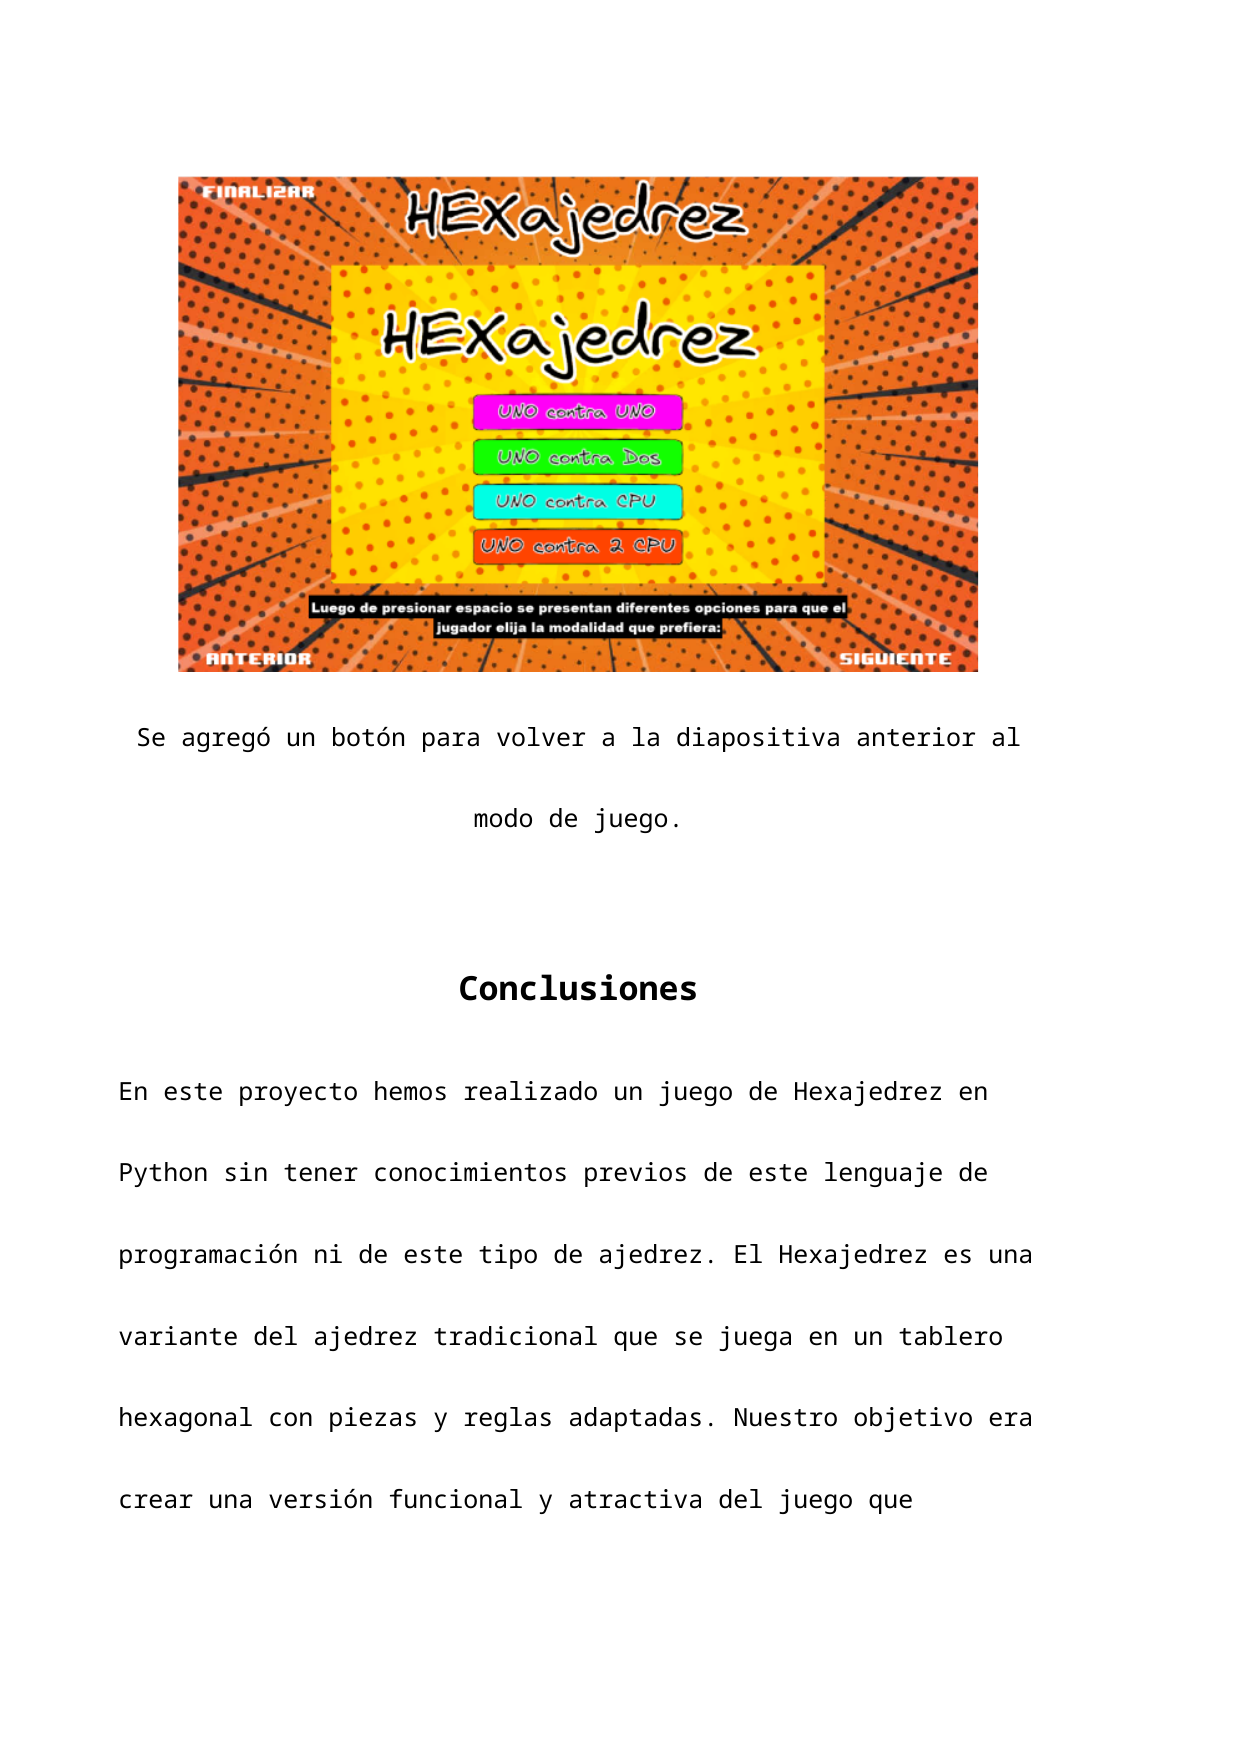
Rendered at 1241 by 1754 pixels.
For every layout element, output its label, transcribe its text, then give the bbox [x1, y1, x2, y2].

text Se agregó un botón para volver a la diapositiva anterior al modo de juego. [118, 719, 1038, 835]
text Conclusiones [118, 964, 1038, 1010]
text En este proyecto hemos realizado un juego de Hexajedrez en Python sin tener conocimientos previos de este lenguaje de programación ni de este tipo de ajedrez. El Hexajedrez es una variante del ajedrez tradicional que se juega en un tablero hexagonal con piezas y reglas adaptadas. Nuestro objetivo era crear una versión funcional y atractiva del juego que [118, 1073, 1038, 1516]
picture [178, 176, 979, 672]
